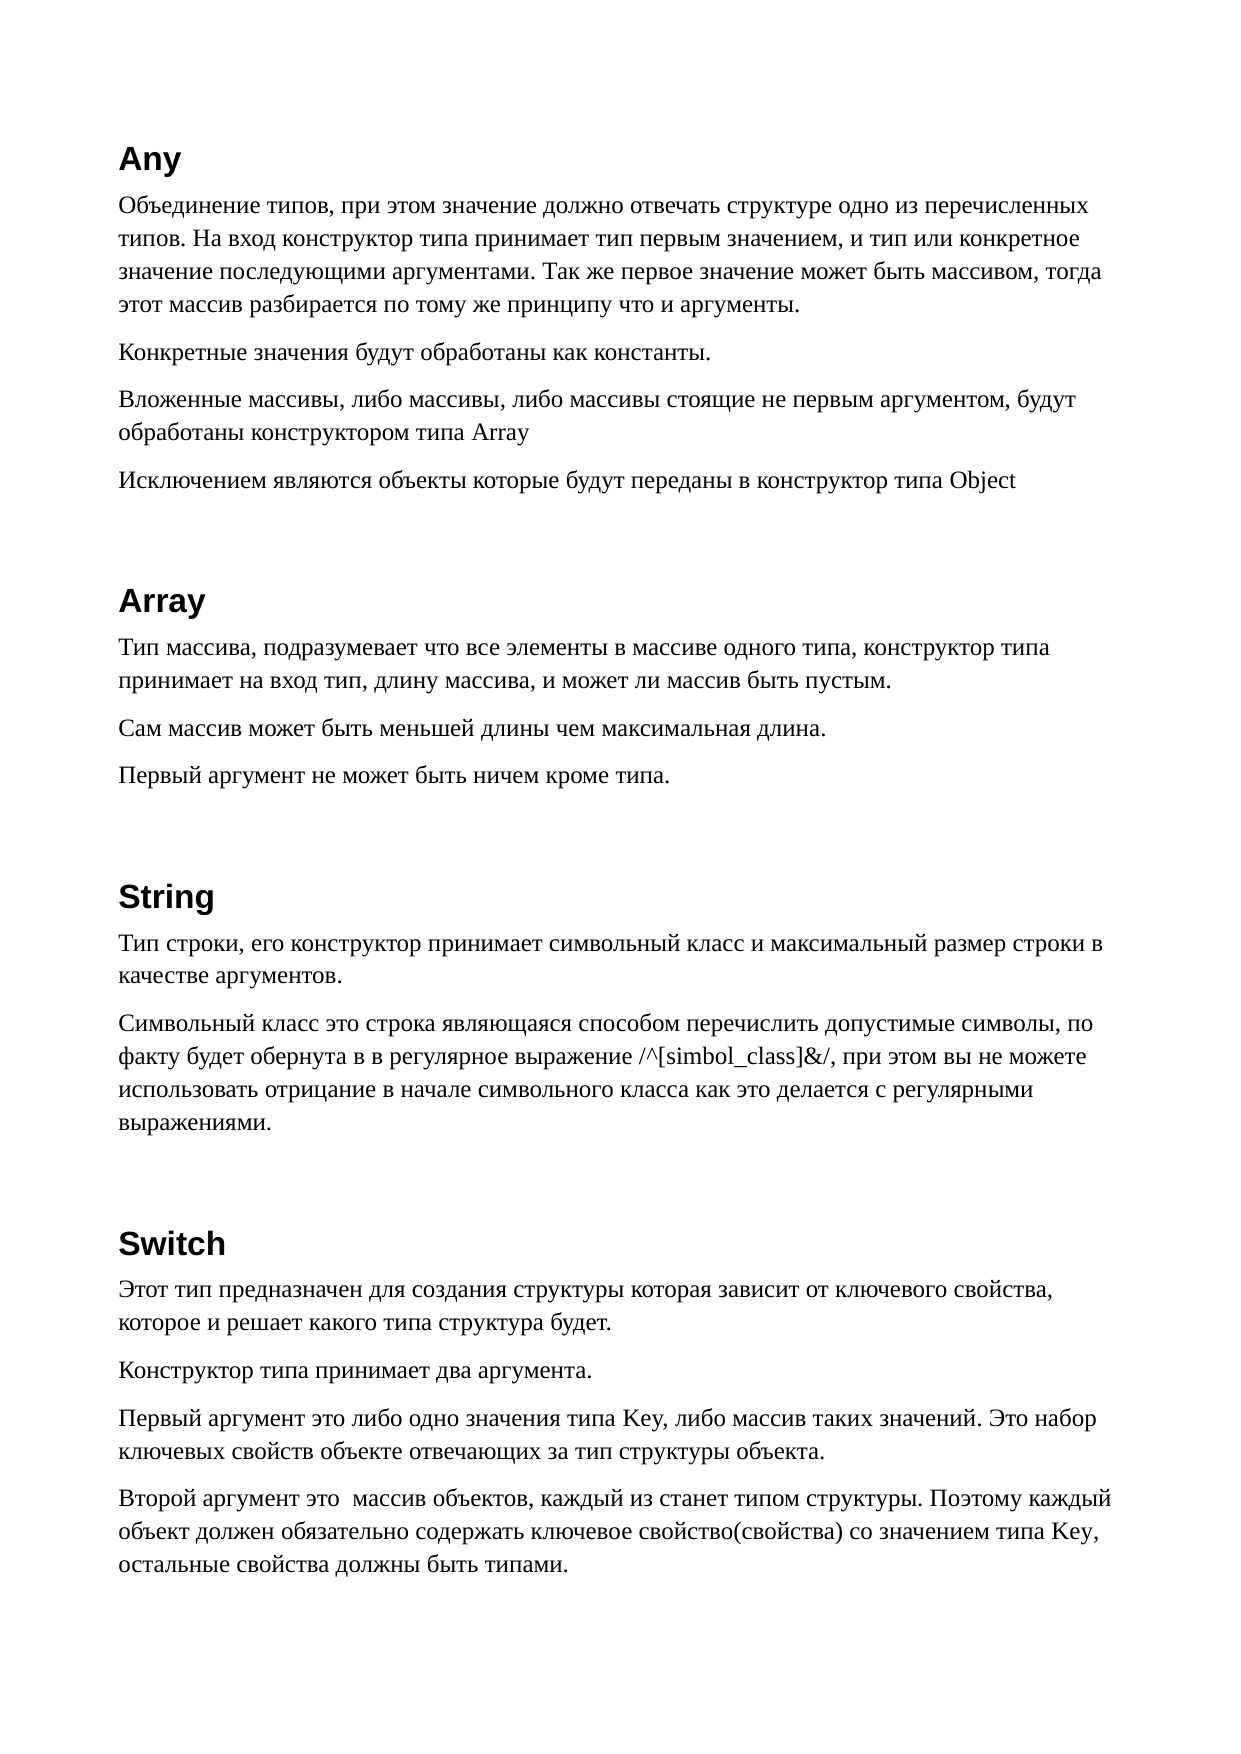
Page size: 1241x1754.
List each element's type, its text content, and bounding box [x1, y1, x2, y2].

text Второй аргумент это массив объектов, каждый из станет типом структуры. Поэтому каждый объект должен обязательно содержать ключевое свойство(свойства) со значением типа Key, остальные свойства должны быть типами. [118, 1483, 1122, 1578]
text Исключением являются объекты которые будут переданы в конструктор типа Object [118, 465, 1122, 494]
text Объединение типов, при этом значение должно отвечать структуре одно из перечисленных типов. На вход конструктор типа принимает тип первым значением, и тип или конкретное значение последующими аргументами. Так же первое значение может быть массивом, тогда этот массив разбирается по тому же принципу что и аргументы. [118, 190, 1122, 318]
text Первый аргумент не может быть ничем кроме типа. [118, 760, 1122, 789]
text Символьный класс это строка являющаяся способом перечислить допустимые символы, по факту будет обернута в в регулярное выражение /^[simbol_class]&/, при этом вы не можете использовать отрицание в начале символьного класса как это делается с регулярными выражениями. [118, 1008, 1122, 1136]
subtitle Any [118, 139, 1122, 178]
text Конкретные значения будут обработаны как константы. [118, 337, 1122, 366]
text Тип строки, его конструктор принимает символьный класс и максимальный размер строки в качестве аргументов. [118, 928, 1122, 989]
text Сам массив может быть меньшей длины чем максимальная длина. [118, 713, 1122, 742]
text Вложенные массивы, либо массивы, либо массивы стоящие не первым аргументом, будут обработаны конструктором типа Array [118, 384, 1122, 446]
subtitle String [118, 876, 1122, 915]
text Конструктор типа принимает два аргумента. [118, 1355, 1122, 1384]
subtitle Switch [118, 1223, 1122, 1262]
text Этот тип предназначен для создания структуры которая зависит от ключевого свойства, которое и решает какого типа структура будет. [118, 1274, 1122, 1336]
text Тип массива, подразумевает что все элементы в массиве одного типа, конструктор типа принимает на вход тип, длину массива, и может ли массив быть пустым. [118, 632, 1122, 694]
text Первый аргумент это либо одно значения типа Key, либо массив таких значений. Это набор ключевых свойств объекте отвечающих за тип структуры объекта. [118, 1403, 1122, 1464]
subtitle Array [118, 581, 1122, 620]
